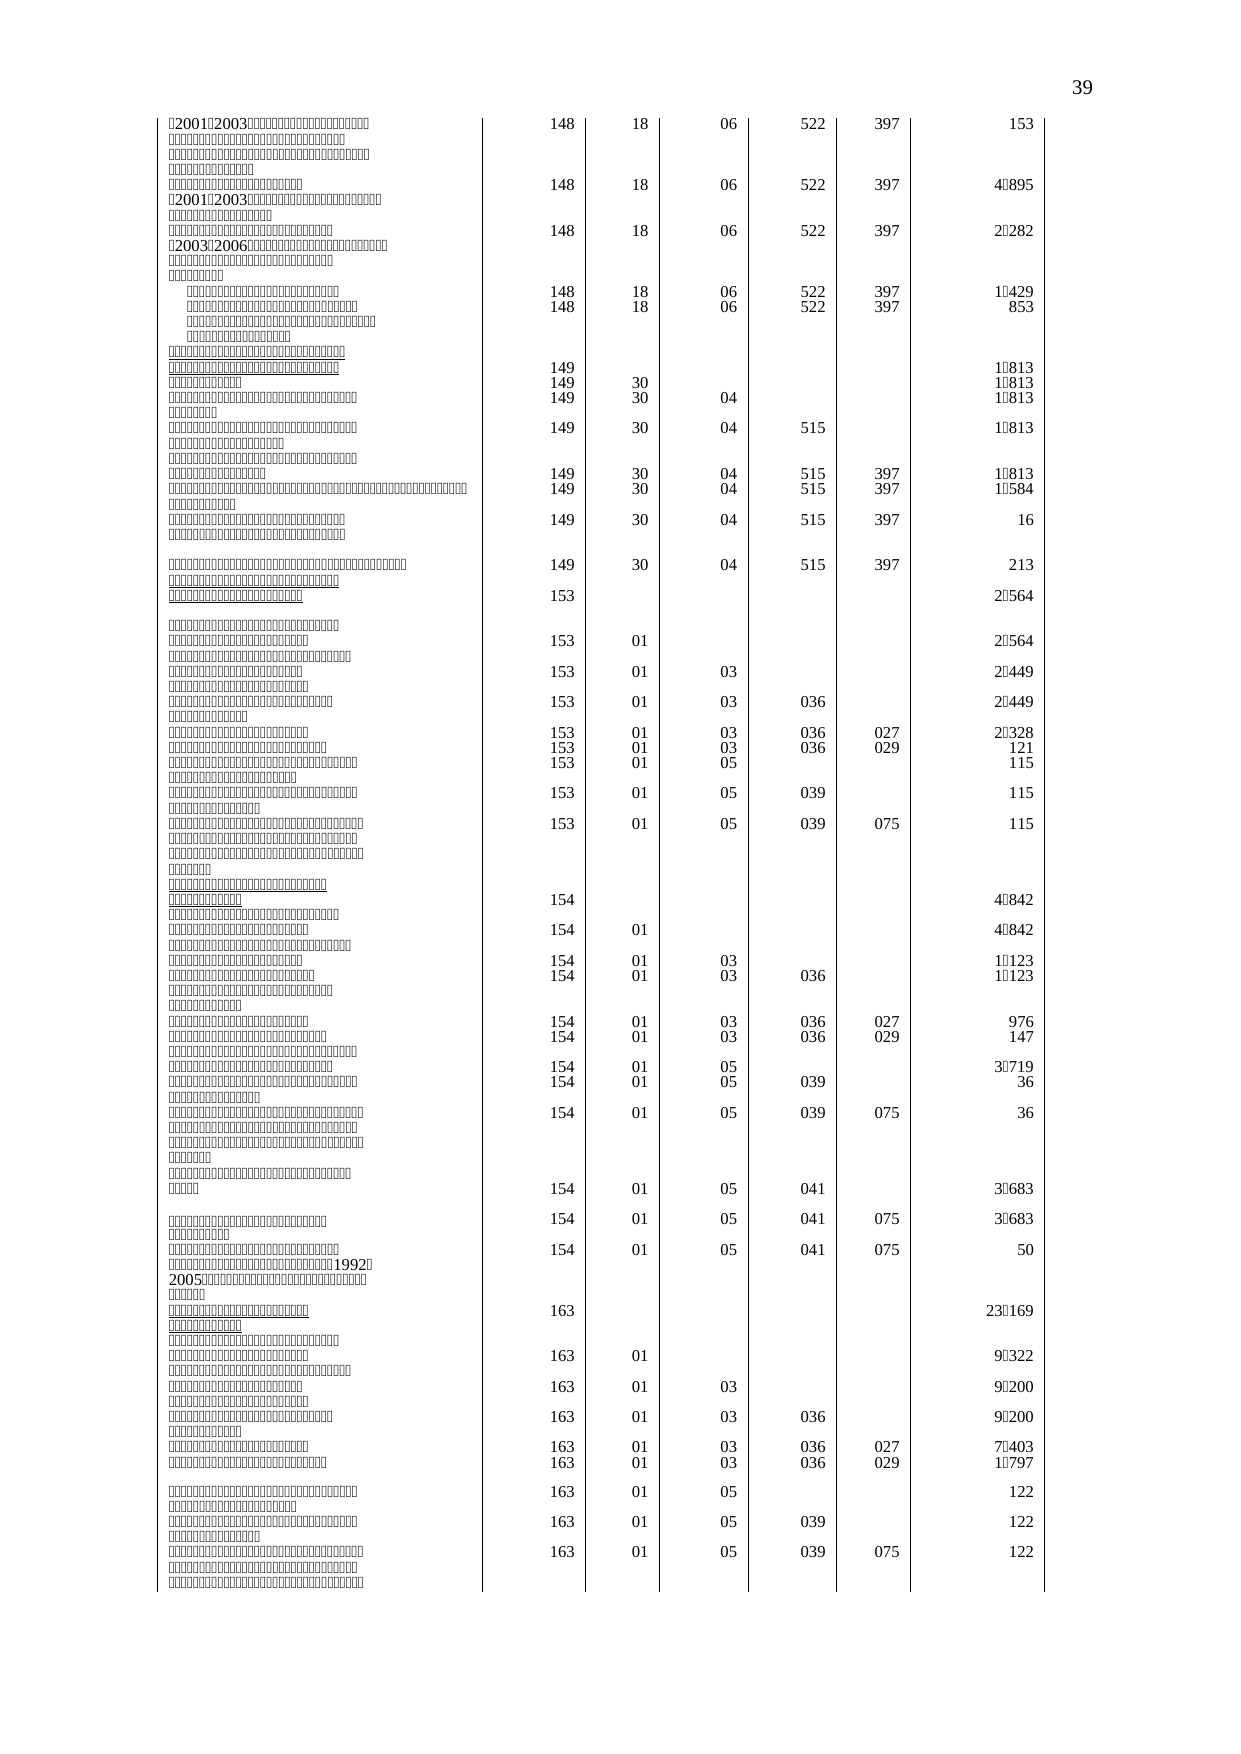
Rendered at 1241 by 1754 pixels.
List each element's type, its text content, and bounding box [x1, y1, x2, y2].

table_cell [837, 377, 910, 392]
table_cell  [483, 620, 585, 650]
table_cell  [483, 1396, 585, 1441]
table_cell  [660, 514, 748, 559]
table_cell  [158, 285, 482, 301]
table_cell   [158, 757, 482, 787]
table_cell  [483, 1546, 585, 1592]
table_cell  [483, 453, 585, 483]
table_cell  [586, 118, 659, 179]
table_cell  [911, 742, 1044, 757]
table_cell   [158, 453, 482, 483]
table_cell  [483, 392, 585, 422]
table_cell  [483, 1365, 585, 1396]
table_cell  [483, 1304, 585, 1335]
table_cell  [911, 1213, 1044, 1228]
table_cell  [749, 179, 836, 224]
table_cell  [749, 225, 836, 270]
table_cell  [660, 742, 748, 757]
table_cell [586, 346, 659, 377]
table_cell  [483, 879, 585, 909]
table_cell  [586, 301, 659, 346]
table_cell   [158, 392, 482, 422]
table_cell  [586, 939, 659, 970]
table_cell   [158, 346, 482, 377]
table_cell    [158, 681, 482, 726]
table_cell    [158, 1546, 482, 1592]
table_cell  [837, 301, 910, 346]
table_cell  [483, 1335, 585, 1365]
table_cell  [483, 939, 585, 970]
table_cell [837, 1516, 910, 1546]
table_cell  [660, 301, 748, 346]
table_cell  [911, 346, 1044, 377]
table_cell  [837, 818, 910, 878]
table_cell [749, 939, 836, 970]
table_cell  [586, 377, 659, 392]
table_cell  [660, 757, 748, 787]
table_cell     [158, 1107, 482, 1167]
table_cell  [586, 1546, 659, 1592]
table_cell  [483, 574, 585, 620]
table_cell  [837, 1244, 910, 1304]
table_cell  [483, 483, 585, 513]
table_cell  [911, 179, 1044, 224]
table_cell [660, 1304, 748, 1335]
table_cell  [911, 1516, 1044, 1546]
table_cell  ­ [158, 1516, 482, 1546]
table_cell  [911, 392, 1044, 422]
table_cell  [911, 1076, 1044, 1107]
table_cell  [660, 225, 748, 270]
table_cell [837, 909, 910, 939]
table_cell [837, 1365, 910, 1396]
table_cell    [158, 1396, 482, 1441]
table_cell    [158, 179, 482, 224]
table_cell [837, 422, 910, 453]
table_cell   [158, 1335, 482, 1365]
table_cell [660, 1335, 748, 1365]
table_cell  [911, 1396, 1044, 1441]
table_cell  [911, 787, 1044, 818]
table_cell  [586, 1456, 659, 1485]
table_cell  ­ [158, 1076, 482, 1107]
table_cell  [749, 1396, 836, 1441]
table_cell  [660, 483, 748, 513]
table_cell  [483, 1441, 585, 1456]
table_cell  [660, 1516, 748, 1546]
table_cell [483, 270, 585, 285]
table_cell  [586, 285, 659, 301]
table_cell  [660, 1076, 748, 1107]
table_cell [660, 346, 748, 377]
table_cell  [660, 118, 748, 179]
table_cell [749, 346, 836, 377]
table_cell  [586, 1396, 659, 1441]
table_cell [837, 346, 910, 377]
table_cell  [911, 909, 1044, 939]
table_cell [837, 1396, 910, 1441]
table_cell  [749, 1031, 836, 1046]
table_cell  [911, 1485, 1044, 1516]
table_cell [483, 1228, 585, 1243]
table_cell [749, 1304, 836, 1335]
table_cell  [586, 1365, 659, 1396]
table_cell  [749, 1168, 836, 1213]
table_cell  [911, 118, 1044, 179]
table_cell  [660, 1168, 748, 1213]
table_cell  [660, 422, 748, 453]
table_cell  [660, 970, 748, 1015]
table_cell  [660, 179, 748, 224]
table_cell  [837, 1031, 910, 1046]
table_cell  [911, 620, 1044, 650]
table_cell  [911, 1441, 1044, 1456]
table_cell  [911, 301, 1044, 346]
table_cell  [749, 453, 836, 483]
table_cell  [483, 1516, 585, 1546]
table_cell  [158, 270, 482, 285]
table_cell [749, 650, 836, 681]
table_cell  [660, 559, 748, 574]
table_cell  [158, 1031, 482, 1046]
table_cell  [911, 422, 1044, 453]
table_cell  [158, 483, 482, 513]
table_cell  [837, 285, 910, 301]
table_cell  [158, 1456, 482, 1485]
table_cell  [660, 650, 748, 681]
table_cell  [660, 392, 748, 422]
table_cell [837, 1046, 910, 1076]
table_cell [660, 377, 748, 392]
table_cell  [837, 483, 910, 513]
table_cell  [749, 787, 836, 818]
table_cell  [749, 970, 836, 1015]
table_cell  [586, 757, 659, 787]
table_cell  [586, 620, 659, 650]
table_cell  [660, 1396, 748, 1441]
table_cell  [586, 1213, 659, 1228]
table_cell  [911, 757, 1044, 787]
table_cell  [911, 559, 1044, 574]
table_cell  [483, 1168, 585, 1213]
table_cell  [483, 1485, 585, 1516]
table_cell [749, 757, 836, 787]
table_cell  [911, 1546, 1044, 1592]
table_cell  [483, 559, 585, 574]
table_cell   [158, 1485, 482, 1516]
table_cell  [837, 225, 910, 270]
table_cell  [911, 970, 1044, 1015]
table_cell  [586, 483, 659, 513]
table_cell  [749, 1107, 836, 1167]
table_cell [749, 1485, 836, 1516]
table_cell    [158, 225, 482, 270]
table_cell  [586, 1015, 659, 1031]
table_cell  [586, 1244, 659, 1304]
table_cell [837, 1076, 910, 1107]
table_cell  [911, 574, 1044, 620]
table_cell  [158, 377, 482, 392]
table_cell [749, 270, 836, 285]
table_cell  [749, 1456, 836, 1485]
table_cell  [586, 970, 659, 1015]
table_cell  [911, 1365, 1044, 1396]
table_cell  [483, 1076, 585, 1107]
table_cell [837, 879, 910, 909]
table_cell   [158, 574, 482, 620]
table_cell [749, 1046, 836, 1076]
table_cell  [911, 483, 1044, 513]
table_cell  [483, 970, 585, 1015]
table_cell  [586, 559, 659, 574]
table_cell [749, 879, 836, 909]
table_cell  [911, 377, 1044, 392]
table_cell  [586, 1046, 659, 1076]
table_cell [749, 620, 836, 650]
table_cell [586, 574, 659, 620]
table_cell  [837, 453, 910, 483]
table_cell  [483, 1015, 585, 1031]
table_cell  [483, 757, 585, 787]
table_cell   [158, 514, 482, 559]
table_cell   [158, 939, 482, 970]
table_cell  [911, 939, 1044, 970]
table_cell  [660, 1213, 748, 1228]
table_cell  [483, 1456, 585, 1485]
table_cell  [749, 681, 836, 726]
table_cell  [660, 939, 748, 970]
table_cell [837, 939, 910, 970]
table_cell  [586, 650, 659, 681]
table_cell  [837, 1456, 910, 1485]
table_cell [837, 1485, 910, 1516]
table_cell [911, 270, 1044, 285]
table_cell  [660, 1046, 748, 1076]
table_cell  [660, 1441, 748, 1456]
table_cell  [749, 726, 836, 742]
table_cell  [911, 285, 1044, 301]
table_cell  [749, 1441, 836, 1456]
table_cell  [660, 1546, 748, 1592]
table_cell  [660, 787, 748, 818]
table_cell  [586, 1335, 659, 1365]
table_cell  [158, 1015, 482, 1031]
table_cell  [483, 909, 585, 939]
table_cell  [911, 453, 1044, 483]
table_cell  [660, 1365, 748, 1396]
table_cell [586, 1304, 659, 1335]
table_cell [586, 1228, 659, 1243]
table_cell  [586, 1441, 659, 1456]
table_cell  [483, 225, 585, 270]
table_cell  [660, 453, 748, 483]
table_cell  [483, 1031, 585, 1046]
table_cell  [586, 726, 659, 742]
table_cell  [837, 514, 910, 559]
table_cell  [749, 483, 836, 513]
table_cell [837, 1304, 910, 1335]
table_cell    [158, 970, 482, 1015]
table_cell [837, 574, 910, 620]
table_cell  [749, 742, 836, 757]
table_cell  [586, 1031, 659, 1046]
table_cell  [483, 301, 585, 346]
table_cell   [158, 650, 482, 681]
table_cell  [483, 1213, 585, 1228]
table_cell  [749, 285, 836, 301]
table_cell  [660, 681, 748, 726]
table_cell  [660, 285, 748, 301]
table_cell  [586, 742, 659, 757]
table_cell [837, 1228, 910, 1243]
table_cell  [749, 1213, 836, 1228]
table_cell  [483, 346, 585, 377]
table_cell  [483, 1244, 585, 1304]
table_cell [749, 1335, 836, 1365]
table_cell  [749, 118, 836, 179]
table_cell  [483, 179, 585, 224]
table_cell   [158, 422, 482, 453]
table_cell    [158, 301, 482, 346]
table_cell  [660, 818, 748, 878]
table_cell  [837, 118, 910, 179]
table_cell  [483, 742, 585, 757]
table_cell [749, 1228, 836, 1243]
table_cell  [586, 1516, 659, 1546]
table_cell  [911, 879, 1044, 909]
table_cell  [483, 1107, 585, 1167]
table_cell  [749, 559, 836, 574]
table_cell  [837, 1015, 910, 1031]
table_cell     [158, 118, 482, 179]
table_cell [837, 970, 910, 1015]
table_cell  [586, 1076, 659, 1107]
table_cell  ­ [158, 787, 482, 818]
table_cell  [158, 742, 482, 757]
table_cell [837, 1168, 910, 1213]
table_cell [660, 574, 748, 620]
table_cell [837, 1335, 910, 1365]
table_cell  [586, 1107, 659, 1167]
table_cell [749, 574, 836, 620]
table_cell [660, 620, 748, 650]
table_cell   [158, 879, 482, 909]
table_cell  [749, 1546, 836, 1592]
table_cell  [158, 1213, 482, 1228]
table_cell  [483, 818, 585, 878]
table_cell   [158, 1365, 482, 1396]
table_cell  [586, 1485, 659, 1516]
table_cell  [837, 1546, 910, 1592]
table_cell  [586, 1168, 659, 1213]
table_cell  [837, 1107, 910, 1167]
table_cell  [586, 392, 659, 422]
table_cell  [586, 514, 659, 559]
table_cell  [158, 1441, 482, 1456]
table_cell  [483, 726, 585, 742]
table_cell  [586, 453, 659, 483]
table_cell  [660, 726, 748, 742]
table_cell  [483, 422, 585, 453]
table_cell [749, 909, 836, 939]
table_cell  [660, 1015, 748, 1031]
table_cell   [158, 1304, 482, 1335]
table_cell  [911, 225, 1044, 270]
table_cell   [158, 909, 482, 939]
table_cell [749, 1365, 836, 1396]
table_cell  [749, 1076, 836, 1107]
table_cell [837, 392, 910, 422]
table_cell  [483, 118, 585, 179]
table_cell [837, 270, 910, 285]
table_cell     [158, 1244, 482, 1304]
table_cell [837, 757, 910, 787]
table_cell [586, 270, 659, 285]
table_cell  [837, 742, 910, 757]
table_cell  [483, 377, 585, 392]
table_cell [660, 879, 748, 909]
table_cell [837, 620, 910, 650]
table_cell [749, 377, 836, 392]
table_cell  [749, 301, 836, 346]
table_cell  [586, 422, 659, 453]
table_cell  [911, 650, 1044, 681]
table_cell  [483, 514, 585, 559]
table_cell  [586, 225, 659, 270]
table_cell  [586, 818, 659, 878]
table_cell  [483, 650, 585, 681]
table_cell  [911, 1335, 1044, 1365]
table_cell  [911, 1456, 1044, 1485]
table_cell  [837, 179, 910, 224]
table_cell [837, 681, 910, 726]
table_cell  [749, 1015, 836, 1031]
table_cell  [749, 514, 836, 559]
table_cell  [911, 1031, 1044, 1046]
table_cell  [911, 1168, 1044, 1213]
table_cell  [586, 681, 659, 726]
table_cell  [911, 726, 1044, 742]
table_cell  [749, 1244, 836, 1304]
table_cell  [660, 1031, 748, 1046]
table_cell  [586, 179, 659, 224]
table_cell [837, 787, 910, 818]
table_cell   [158, 1168, 482, 1213]
table_cell  [911, 1304, 1044, 1335]
table_cell  [158, 559, 482, 574]
table_cell  [660, 1456, 748, 1485]
table_cell  [660, 1244, 748, 1304]
table_cell [660, 270, 748, 285]
table_cell  [911, 1046, 1044, 1076]
table_cell  [483, 681, 585, 726]
table_cell [911, 1228, 1044, 1243]
table_cell  [586, 787, 659, 818]
table_cell  [660, 1107, 748, 1167]
table_cell  [837, 726, 910, 742]
table_cell   [158, 1046, 482, 1076]
table_cell     [158, 818, 482, 878]
table_cell  [749, 1516, 836, 1546]
table_cell  [837, 1213, 910, 1228]
table_cell [660, 909, 748, 939]
table_cell  [911, 1107, 1044, 1167]
table_cell  [158, 1228, 482, 1243]
table_cell  [749, 422, 836, 453]
table_cell  [911, 514, 1044, 559]
table_cell  [911, 818, 1044, 878]
table_cell [749, 392, 836, 422]
table_cell  [483, 285, 585, 301]
table_cell [660, 1228, 748, 1243]
table_cell [837, 650, 910, 681]
table_cell  [660, 1485, 748, 1516]
table_cell   [158, 620, 482, 650]
table_cell  [483, 1046, 585, 1076]
table_cell  [586, 909, 659, 939]
table_cell  [911, 1244, 1044, 1304]
table_cell  [483, 787, 585, 818]
table_cell  [749, 818, 836, 878]
table_cell  [837, 1441, 910, 1456]
table_cell  [911, 681, 1044, 726]
table_cell [586, 879, 659, 909]
table_cell  [837, 559, 910, 574]
table_cell  [158, 726, 482, 742]
table_cell  [911, 1015, 1044, 1031]
